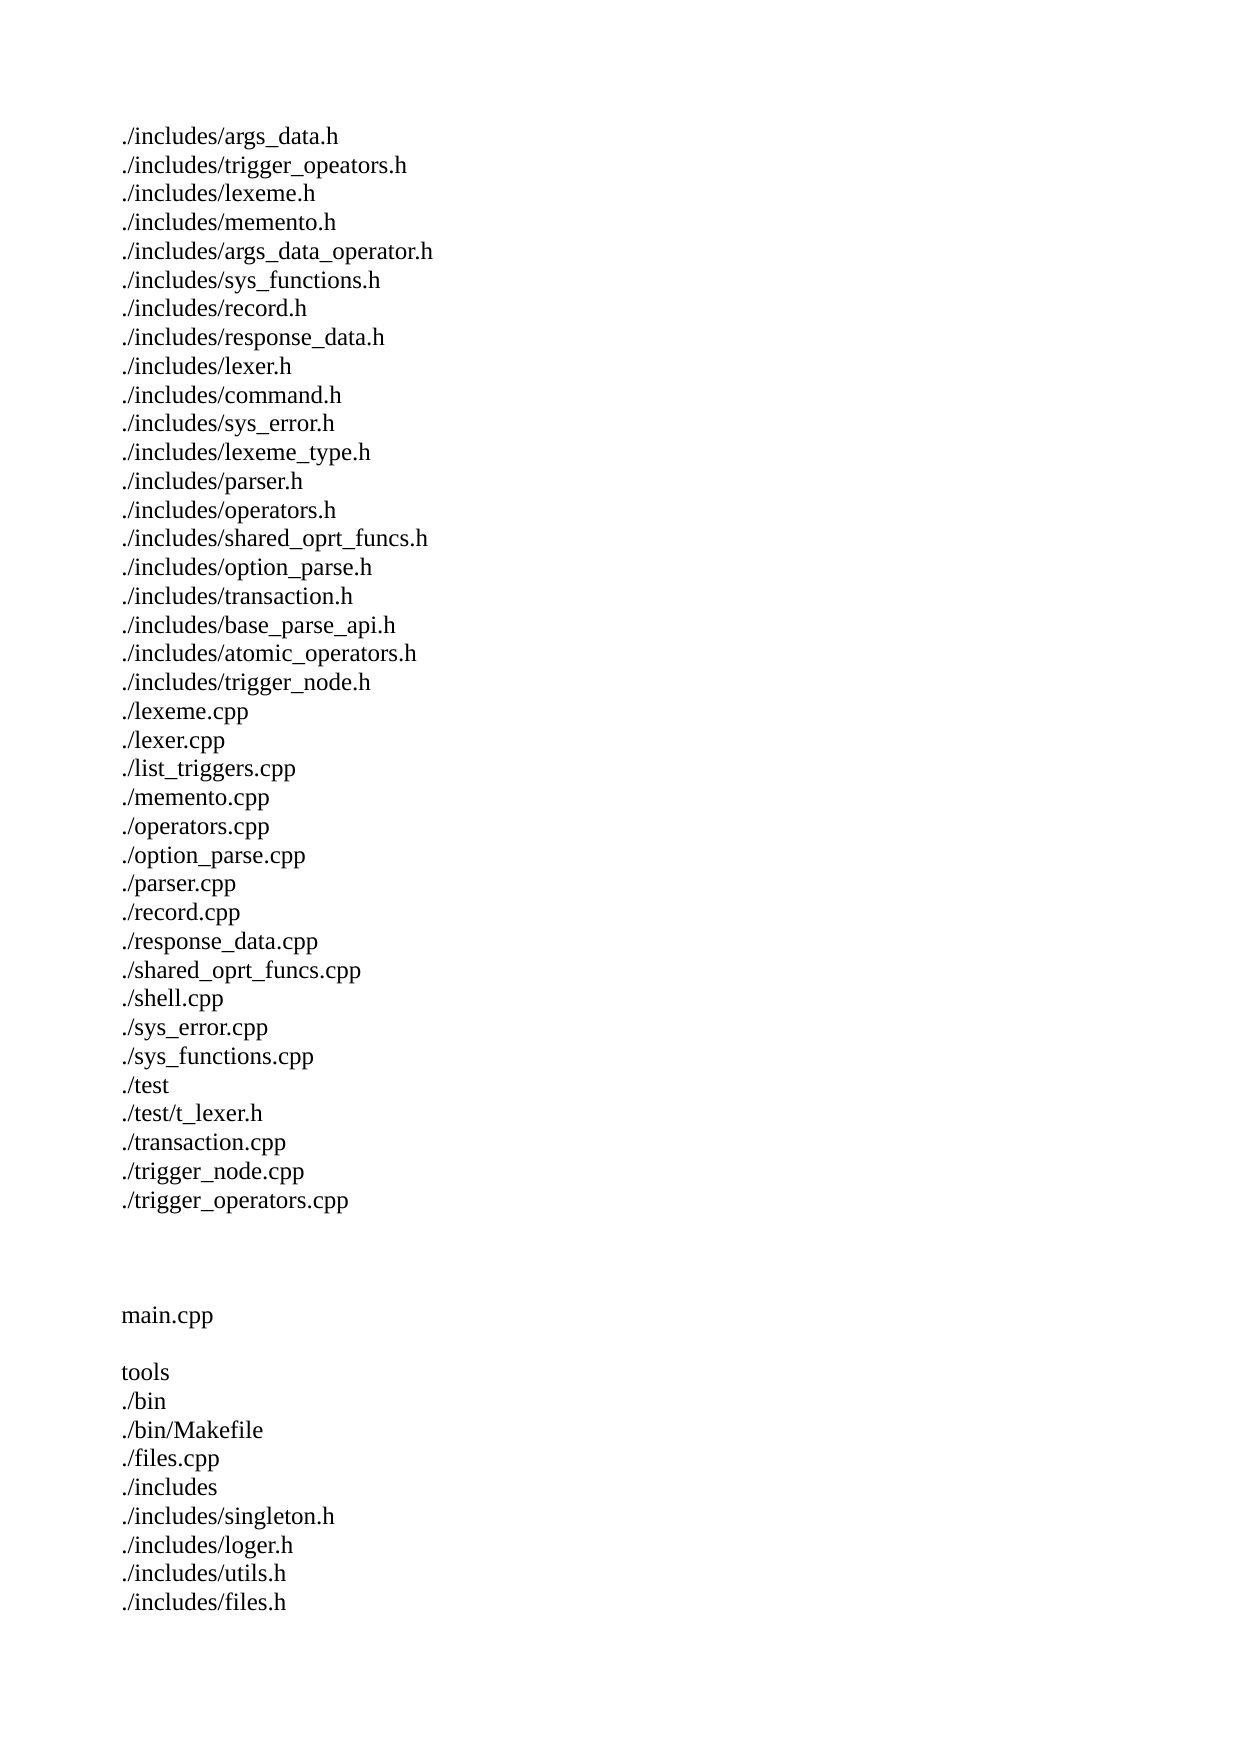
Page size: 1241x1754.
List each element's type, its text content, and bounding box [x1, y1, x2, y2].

table_header ./includes/args_data.h ./includes/trigger_opeators.h ./includes/lexeme.h ./includes/memento.h ./includes/args_data_operator.h ./includes/sys_functions.h ./includes/record.h ./includes/response_data.h ./includes/lexer.h ./includes/command.h ./includes/sys_error.h ./includes/lexeme_type.h ./includes/parser.h ./includes/operators.h ./includes/shared_oprt_funcs.h ./includes/option_parse.h ./includes/transaction.h ./includes/base_parse_api.h ./includes/atomic_operators.h ./includes/trigger_node.h ./lexeme.cpp ./lexer.cpp ./list_triggers.cpp ./memento.cpp ./operators.cpp ./option_parse.cpp ./parser.cpp ./record.cpp ./response_data.cpp ./shared_oprt_funcs.cpp ./shell.cpp ./sys_error.cpp ./sys_functions.cpp ./test ./test/t_lexer.h ./transaction.cpp ./trigger_node.cpp ./trigger_operators.cpp main.cpp tools ./bin ./bin/Makefile ./files.cpp ./includes ./includes/singleton.h ./includes/loger.h ./includes/utils.h ./includes/files.h [118, 118, 1116, 1619]
